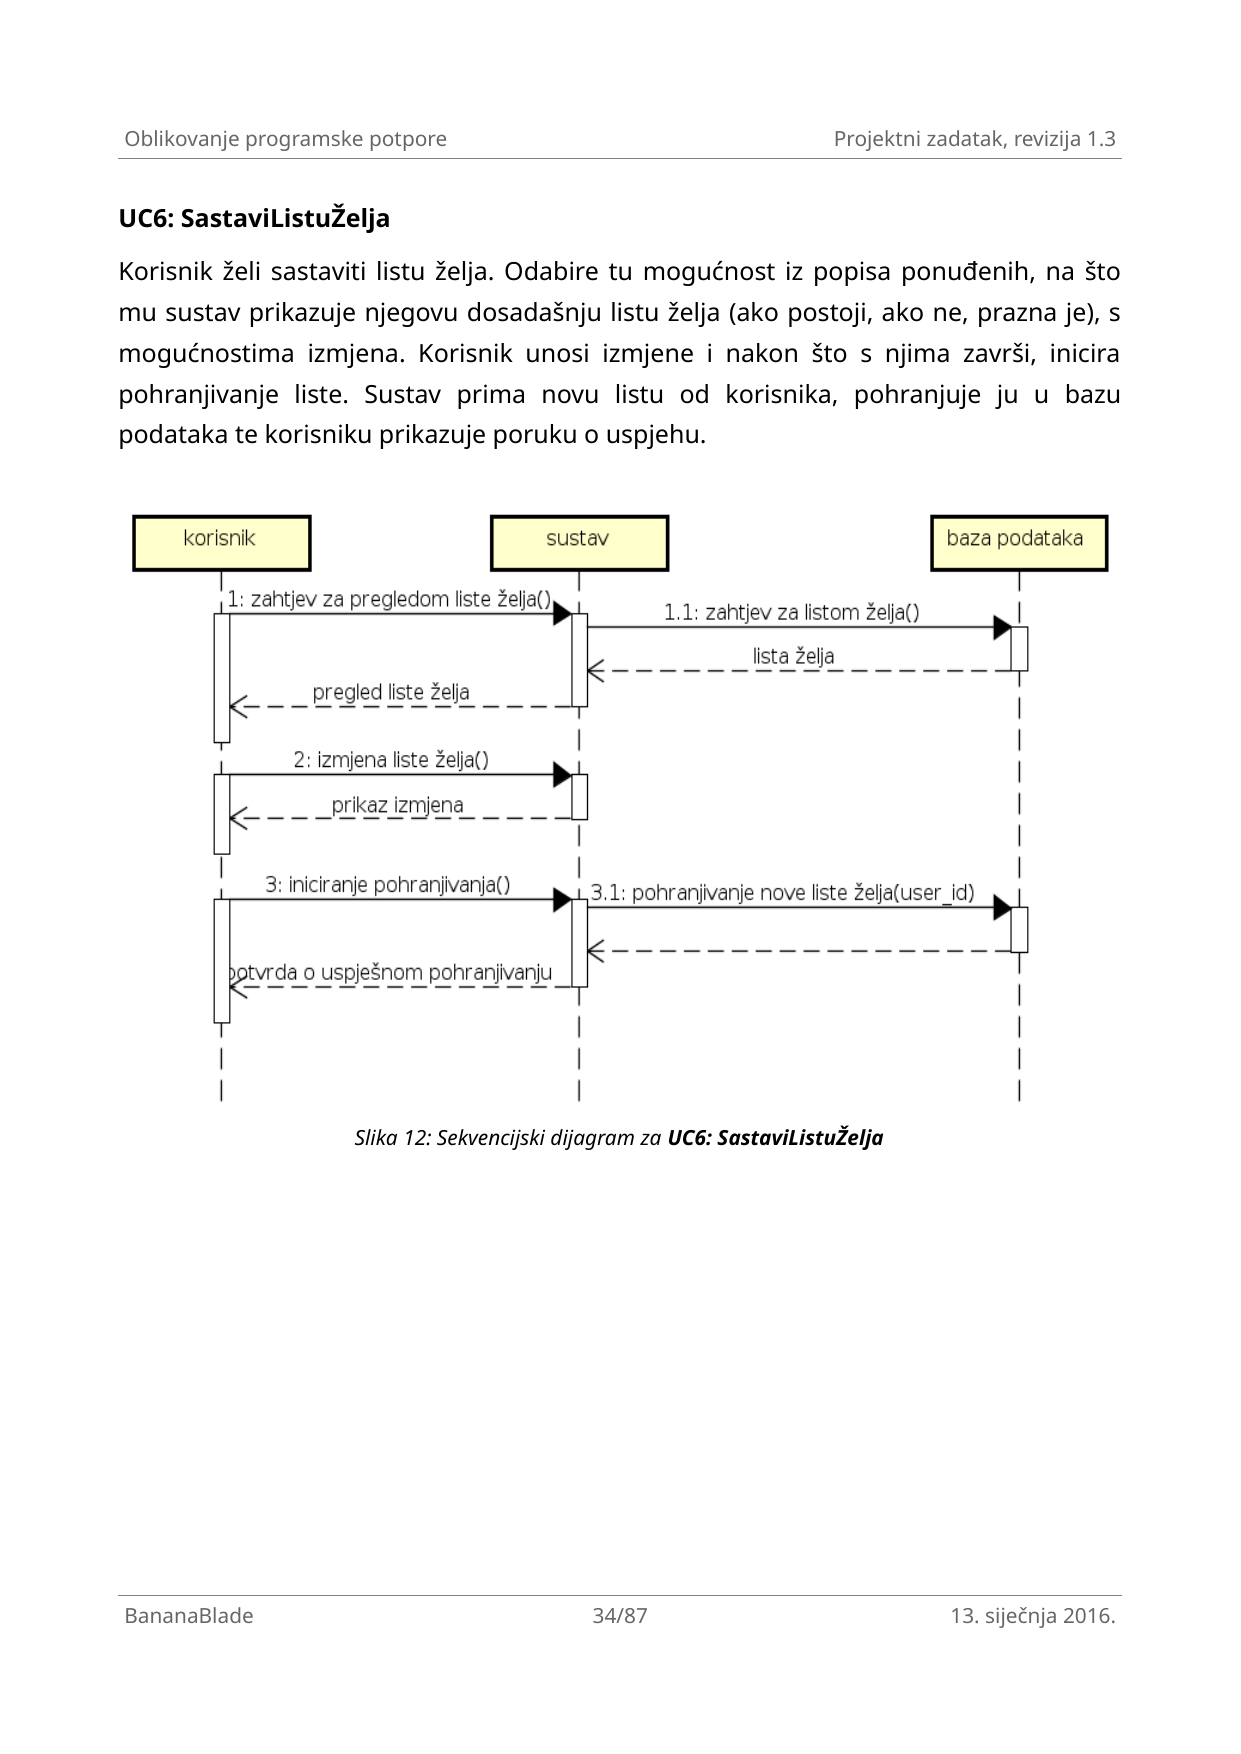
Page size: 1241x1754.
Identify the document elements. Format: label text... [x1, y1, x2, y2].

subtitle UC6: SastaviListuŽelja [118, 201, 1122, 234]
text Korisnik želi sastaviti listu želja. Odabire tu mogućnost iz popisa ponuđenih, na što mu sustav prikazuje njegovu dosadašnju listu želja (ako postoji, ako ne, prazna je), s mogućnostima izmjena. Korisnik unosi izmjene i nakon što s njima završi, inicira pohranjivanje liste. Sustav prima novu listu od korisnika, pohranjuje ju u bazu podataka te korisniku prikazuje poruku o uspjehu. [118, 254, 1122, 451]
text Slika 12: Sekvencijski dijagram za UC6: SastaviListuŽelja [118, 1118, 1122, 1151]
picture [118, 500, 1123, 1118]
